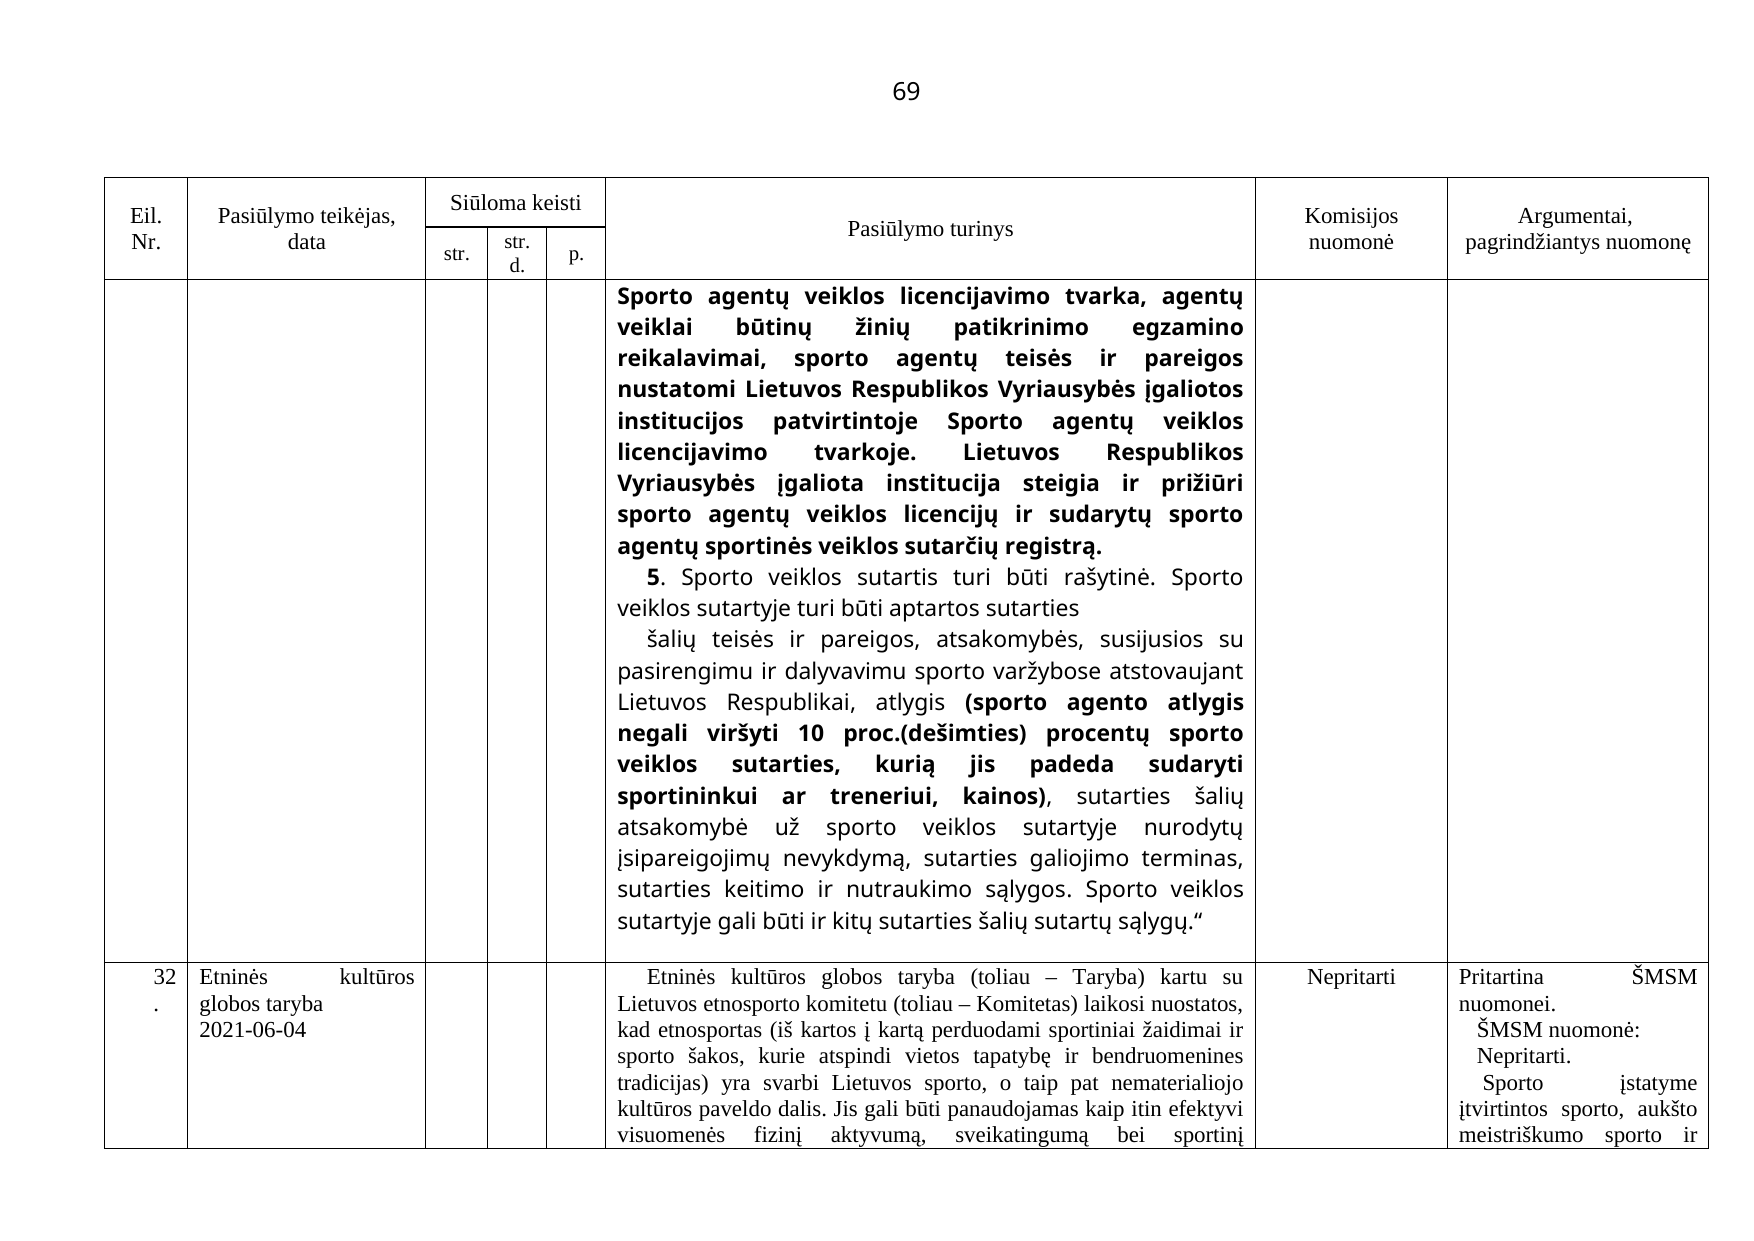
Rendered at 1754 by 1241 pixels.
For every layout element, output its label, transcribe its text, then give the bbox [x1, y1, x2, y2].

table_header Komisijos nuomonė [1256, 178, 1447, 279]
table_cell [488, 963, 546, 1148]
table_cell [105, 963, 187, 1148]
table_cell Etninės kultūros globos taryba (toliau – Taryba) kartu su Lietuvos etnosporto komitetu (toliau – Komitetas) laikosi nuostatos, kad etnosportas (iš kartos į kartą perduodami sportiniai žaidimai ir sporto šakos, kurie atspindi vietos tapatybę ir bendruomenines tradicijas) yra svarbi Lietuvos sporto, o taip pat nematerialiojo kultūros paveldo dalis. Jis gali būti panaudojamas kaip itin efektyvi visuomenės fizinį aktyvumą, sveikatingumą bei sportinį [606, 963, 1255, 1148]
table_cell Pritartina ŠMSM nuomonei. ŠMSM nuomonė: Nepritarti. Sporto įstatyme įtvirtintos sporto, aukšto meistriškumo sporto ir [1448, 963, 1708, 1148]
table_cell Sporto agentų veiklos licencijavimo tvarka, agentų veiklai būtinų žinių patikrinimo egzamino reikalavimai, sporto agentų teisės ir pareigos nustatomi Lietuvos Respublikos Vyriausybės įgaliotos institucijos patvirtintoje Sporto agentų veiklos licencijavimo tvarkoje. Lietuvos Respublikos Vyriausybės įgaliota institucija steigia ir prižiūri sporto agentų veiklos licencijų ir sudarytų sporto agentų sportinės veiklos sutarčių registrą. 5. Sporto veiklos sutartis turi būti rašytinė. Sporto veiklos sutartyje turi būti aptartos sutarties šalių teisės ir pareigos, atsakomybės, susijusios su pasirengimu ir dalyvavimu sporto varžybose atstovaujant Lietuvos Respublikai, atlygis (sporto agento atlygis negali viršyti 10 proc.(dešimties) procentų sporto veiklos sutarties, kurią jis padeda sudaryti sportininkui ar treneriui, kainos), sutarties šalių atsakomybė už sporto veiklos sutartyje nurodytų įsipareigojimų nevykdymą, sutarties galiojimo terminas, sutarties keitimo ir nutraukimo sąlygos. Sporto veiklos sutartyje gali būti ir kitų sutarties šalių sutartų sąlygų.“ [606, 280, 1255, 962]
table_header Pasiūlymo turinys [606, 178, 1255, 279]
table_cell [547, 280, 605, 962]
table_cell [105, 280, 187, 962]
table_cell [188, 280, 425, 962]
table_cell [547, 963, 605, 1148]
table_cell Etninės kultūros globos taryba 2021-06-04 [188, 963, 425, 1148]
table_cell str. d. [488, 228, 546, 279]
table_cell [488, 280, 546, 962]
table_cell [426, 280, 487, 962]
table_header Siūloma keisti [426, 178, 605, 226]
table_header Argumentai, pagrindžiantys nuomonę [1448, 178, 1708, 279]
table_header Eil. Nr. [105, 178, 187, 279]
table_header Pasiūlymo teikėjas, data [188, 178, 425, 279]
table_cell [426, 963, 487, 1148]
table_cell str. [426, 228, 487, 279]
table_cell [1448, 280, 1708, 962]
table_cell Nepritarti [1256, 963, 1447, 1148]
table_cell [1256, 280, 1447, 962]
table_cell p. [547, 228, 605, 279]
